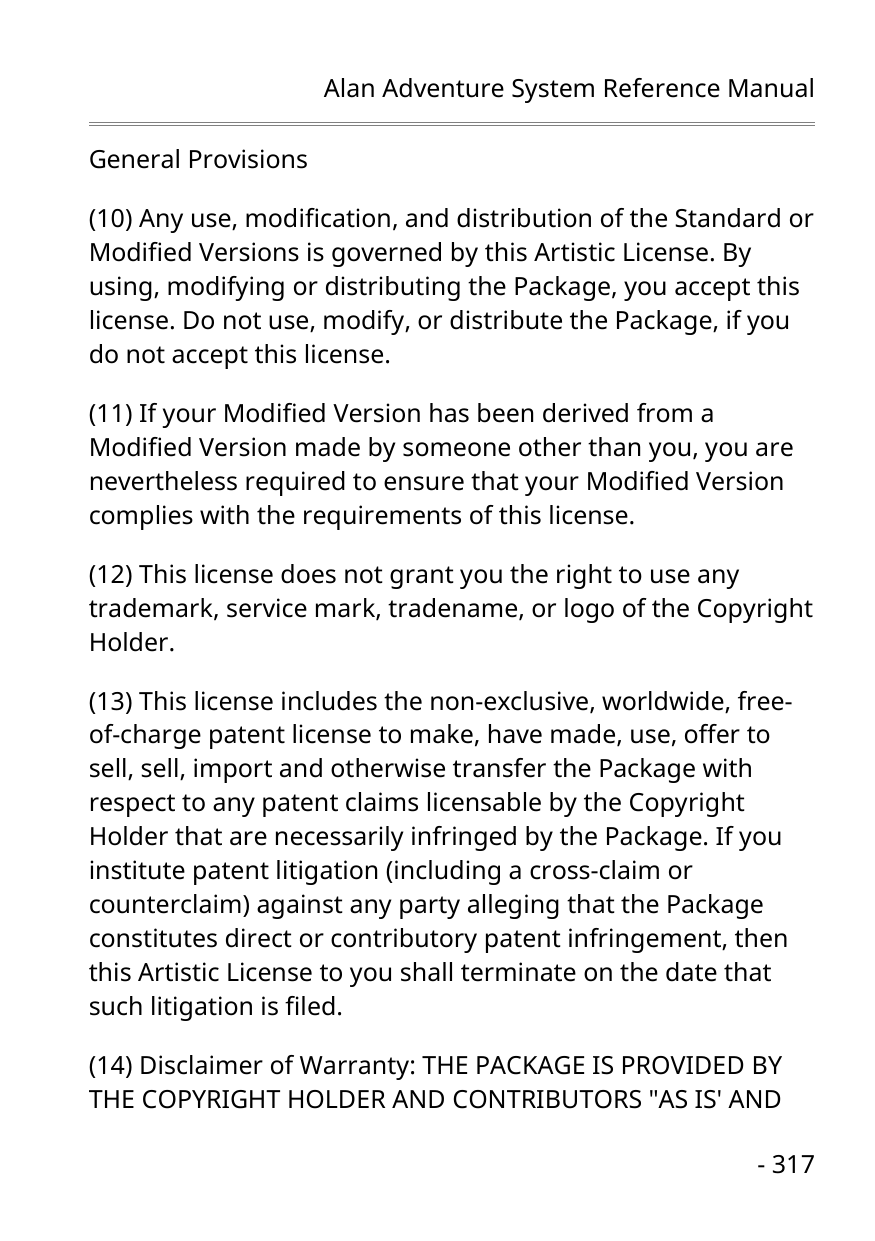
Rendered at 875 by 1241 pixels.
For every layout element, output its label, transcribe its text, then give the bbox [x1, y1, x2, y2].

text (14) Disclaimer of Warranty: THE PACKAGE IS PROVIDED BY THE COPYRIGHT HOLDER AND CONTRIBUTORS "AS IS' AND [88, 1048, 815, 1116]
list (13) This license includes the non-exclusive, worldwide, free-of-charge patent license to make, have made, use, offer to sell, sell, import and otherwise transfer the Package with respect to any patent claims licensable by the Copyright Holder that are necessarily infringed by the Package. If you institute patent litigation (including a cross-claim or counterclaim) against any party alleging that the Package constitutes direct or contributory patent infringement, then this Artistic License to you shall terminate on the date that such litigation is filed. [88, 683, 815, 1023]
subtitle General Provisions [88, 142, 815, 176]
text (11) If your Modified Version has been derived from a Modified Version made by someone other than you, you are nevertheless required to ensure that your Modified Version complies with the requirements of this license. [88, 396, 815, 532]
text (10) Any use, modification, and distribution of the Standard or Modified Versions is governed by this Artistic License. By using, modifying or distributing the Package, you accept this license. Do not use, modify, or distribute the Package, if you do not accept this license. [88, 201, 815, 371]
list (12) This license does not grant you the right to use any trademark, service mark, tradename, or logo of the Copyright Holder. [88, 557, 815, 658]
